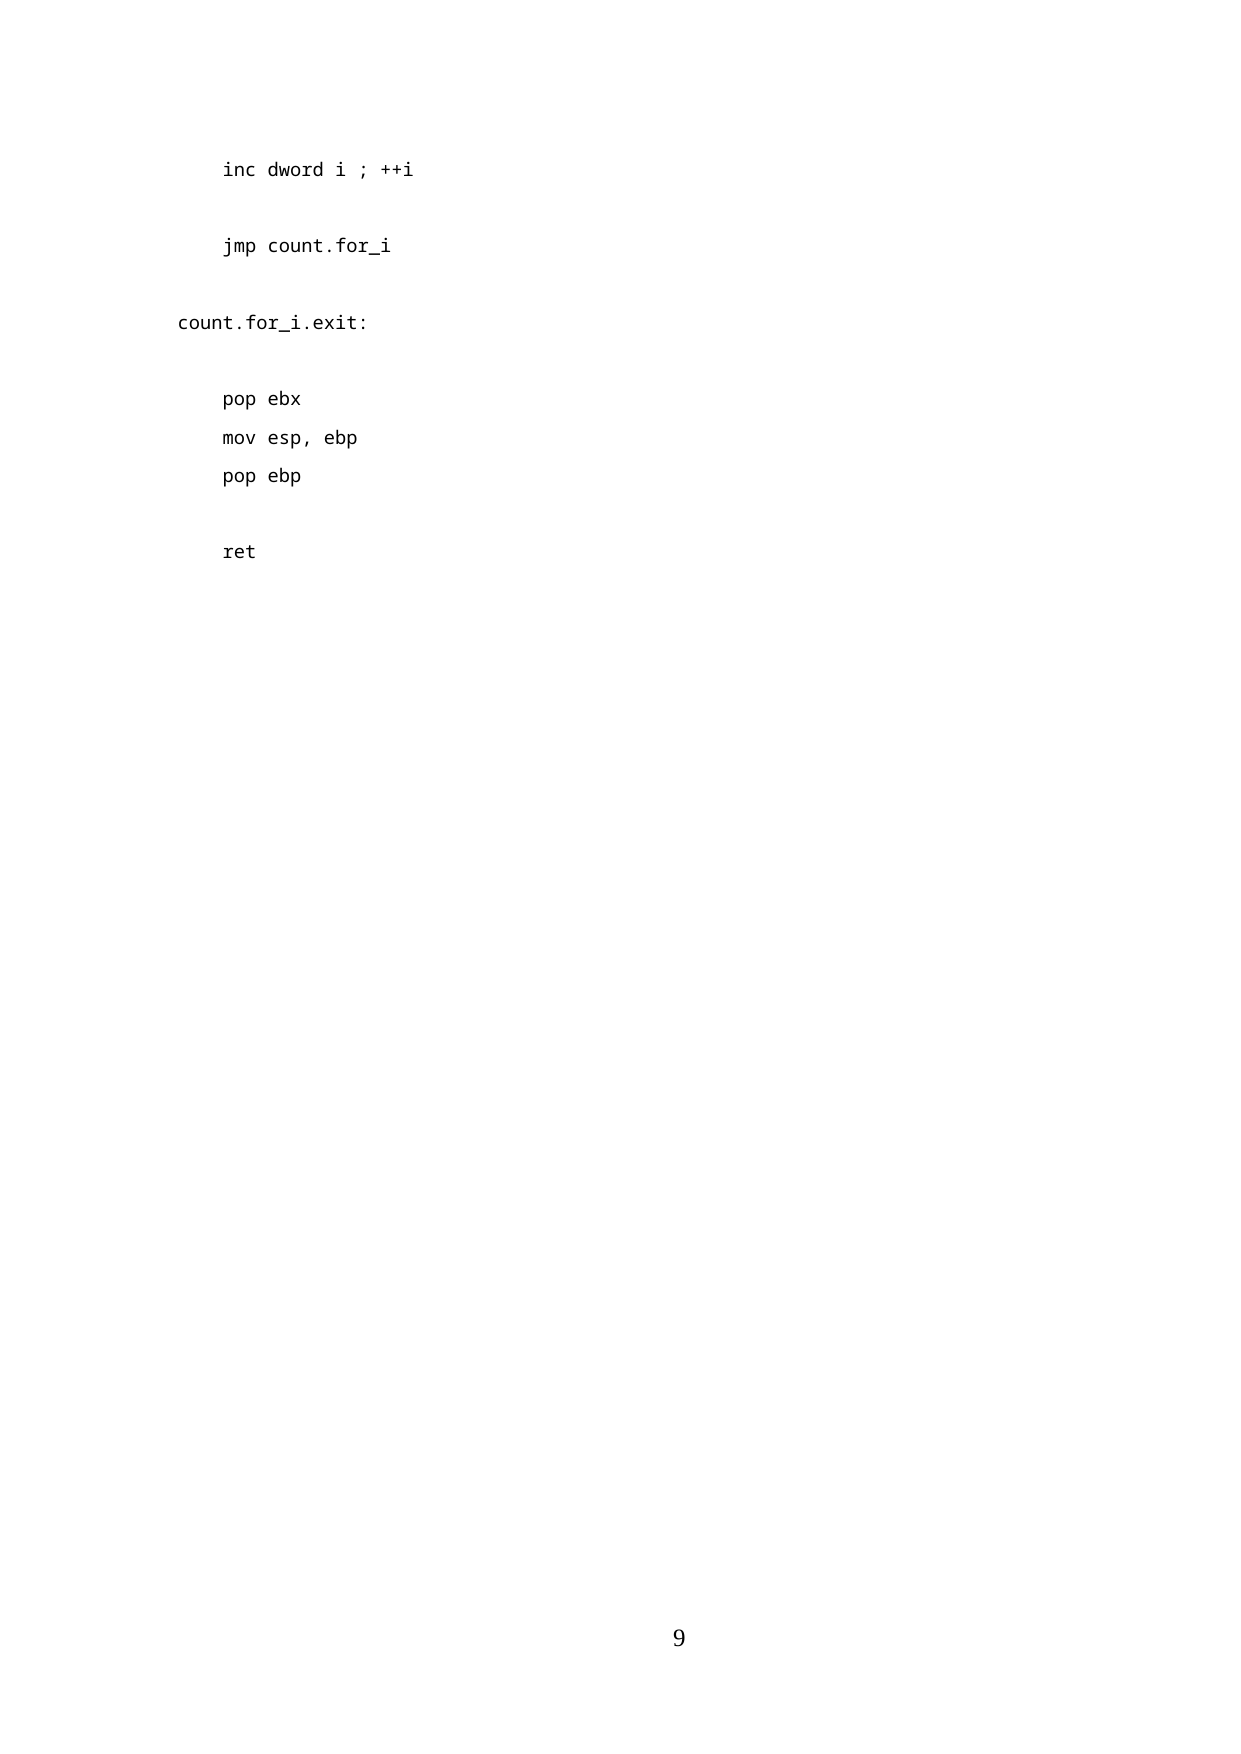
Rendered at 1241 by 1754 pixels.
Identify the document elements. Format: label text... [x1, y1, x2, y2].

text jmp count.for_i [177, 233, 1181, 258]
text ret [177, 539, 1181, 564]
text mov esp, ebp [177, 424, 1181, 449]
text pop ebx [177, 386, 1181, 411]
text inc dword i ; ++i [177, 156, 1181, 182]
text count.for_i.exit: [177, 309, 1181, 335]
text pop ebp [177, 462, 1181, 488]
